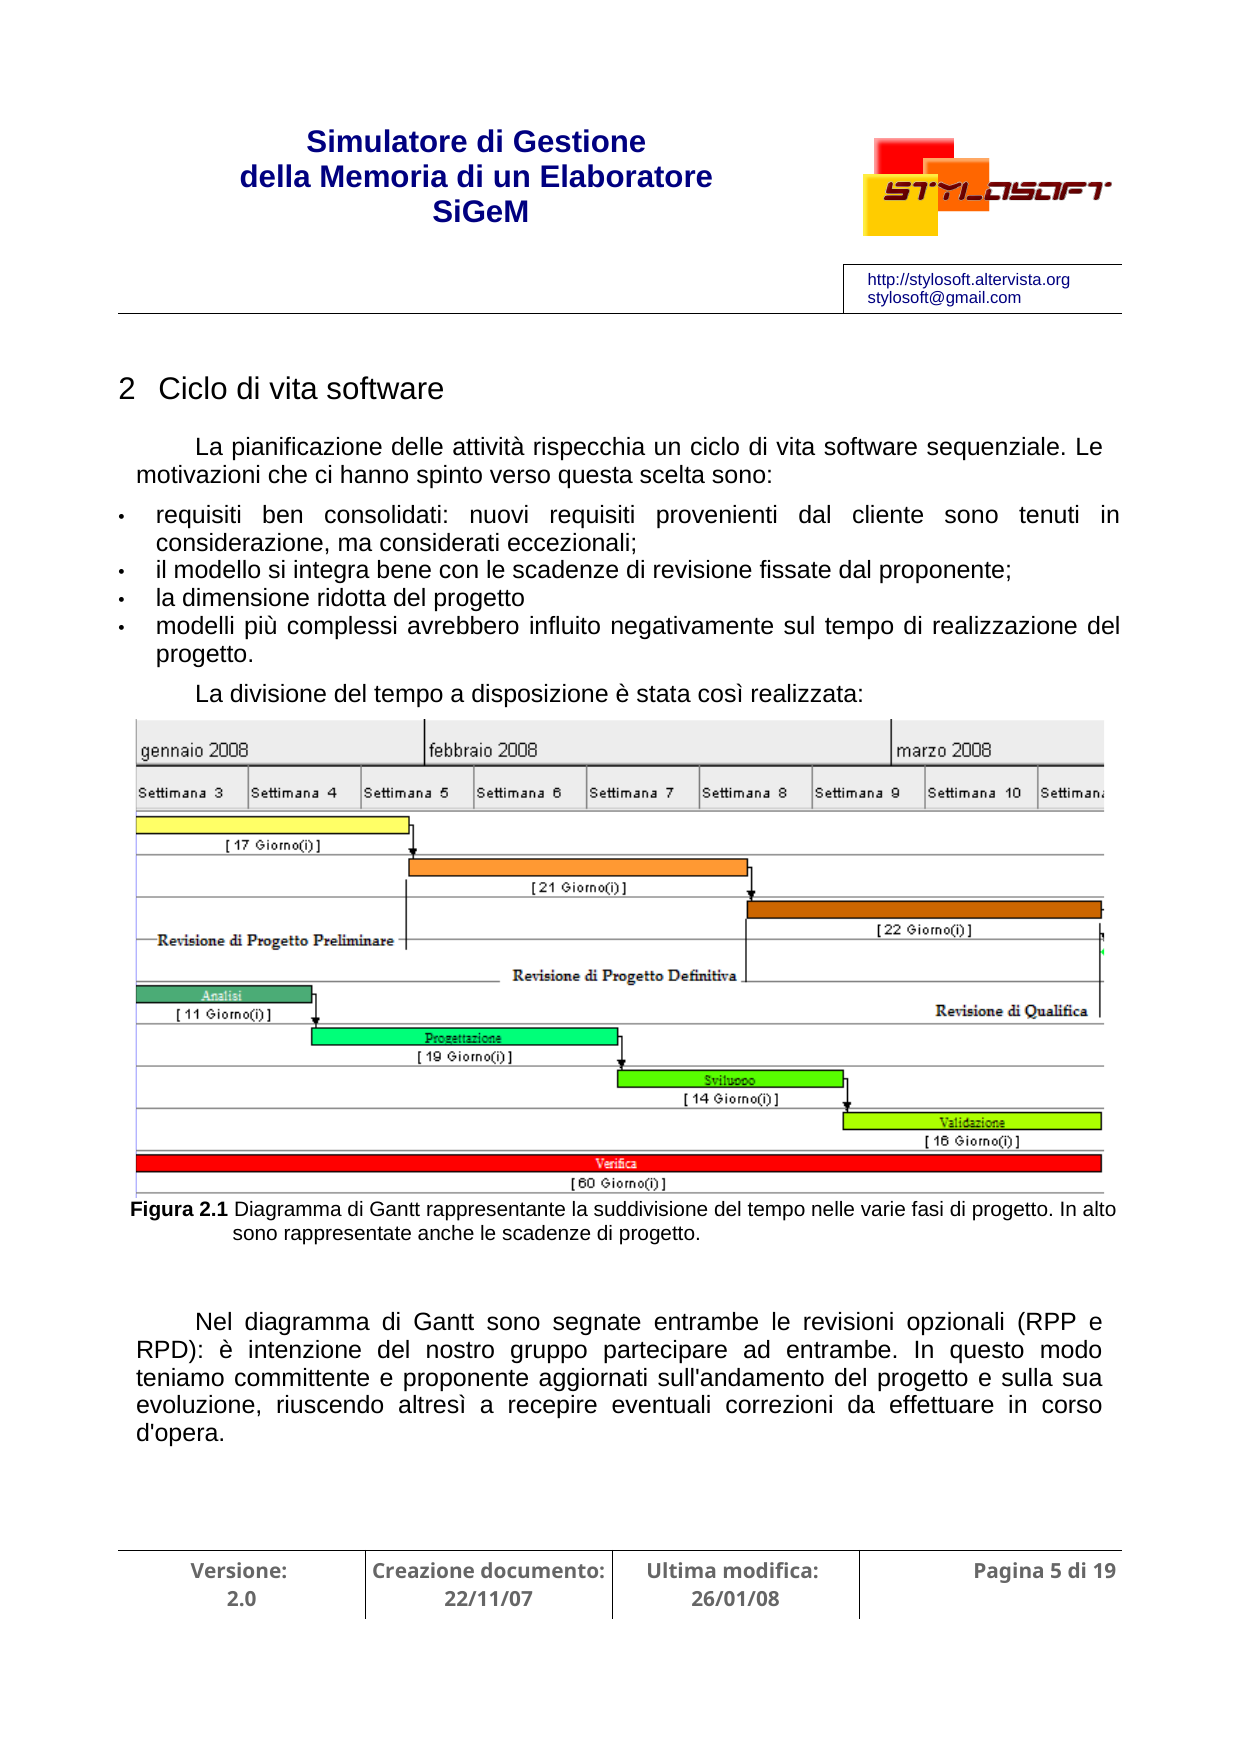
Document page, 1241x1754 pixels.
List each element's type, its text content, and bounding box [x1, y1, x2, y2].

list il modello si integra bene con le scadenze di revisione fissate dal proponente; [118, 556, 1122, 584]
list modelli più complessi avrebbero influito negativamente sul tempo di realizzazione del progetto. [118, 612, 1122, 668]
text sono rappresentate anche le scadenze di progetto. [118, 1221, 1122, 1244]
picture [135, 719, 1105, 1198]
text La divisione del tempo a disposizione è stata così realizzata: [136, 680, 1104, 708]
picture [848, 123, 1117, 247]
text Nel diagramma di Gantt sono segnate entrambe le revisioni opzionali (RPP e RPD): è intenzione del nostro gruppo partecipare ad entrambe. In questo modo teniamo committente e proponente aggiornati sull'andamento del progetto e sulla sua evoluzione, riuscendo altresì a recepire eventuali correzioni da effettuare in corso d'opera. [136, 1308, 1104, 1447]
text La pianificazione delle attività rispecchia un ciclo di vita software sequenziale. Le motivazioni che ci hanno spinto verso questa scelta sono: [136, 433, 1104, 489]
subtitle Ciclo di vita software [118, 371, 1122, 406]
text Figura 2.1 Diagramma di Gantt rappresentante la suddivisione del tempo nelle varie fasi di progetto. In alto [118, 719, 1122, 1221]
list requisiti ben consolidati: nuovi requisiti provenienti dal cliente sono tenuti in considerazione, ma considerati eccezionali; [118, 500, 1122, 556]
list la dimensione ridotta del progetto [118, 584, 1122, 612]
